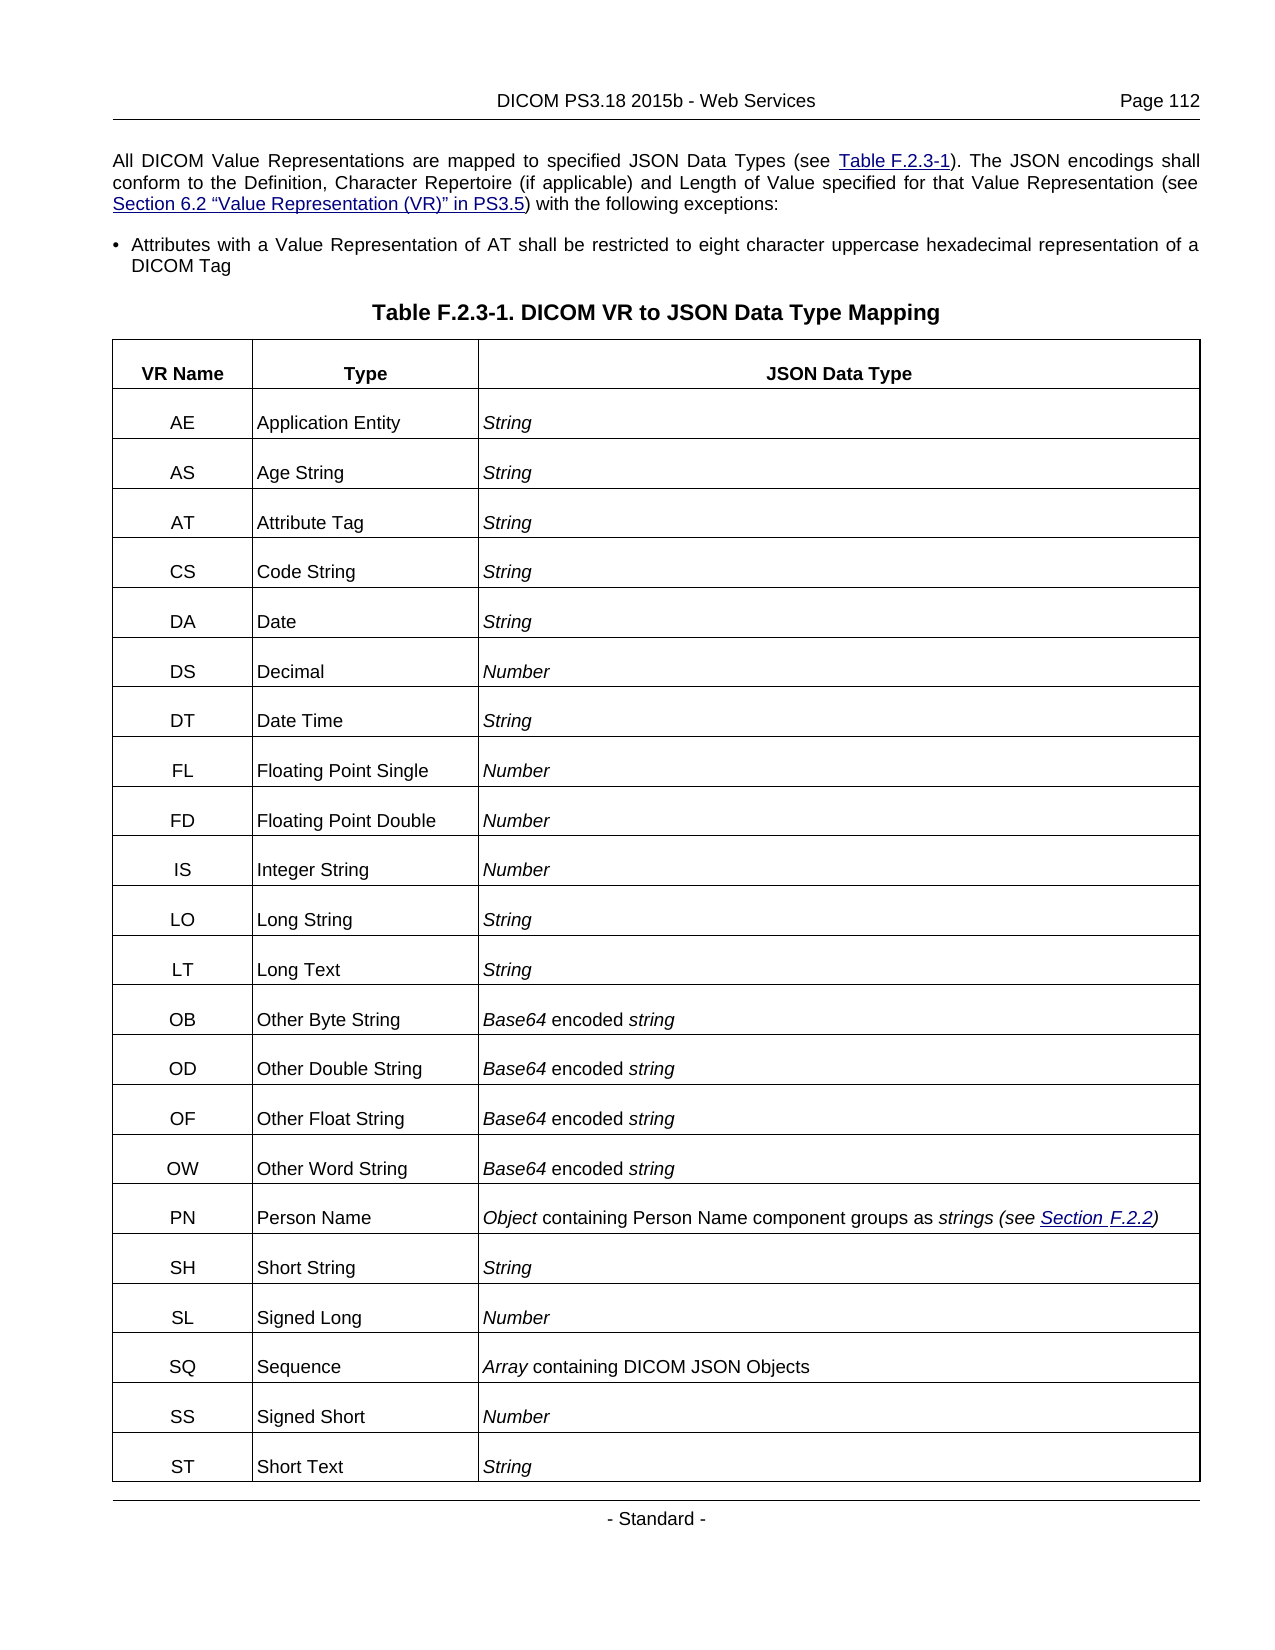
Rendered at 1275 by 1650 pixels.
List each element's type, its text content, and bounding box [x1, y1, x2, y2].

table_cell LO [113, 886, 252, 935]
table_cell Number [479, 1284, 1199, 1332]
table_cell SQ [113, 1333, 252, 1382]
table_cell Number [479, 737, 1199, 786]
table_cell Floating Point Double [253, 787, 478, 835]
table_cell String [479, 886, 1199, 935]
table_cell OB [113, 985, 252, 1034]
table_cell CS [113, 538, 252, 587]
table_cell PN [113, 1184, 252, 1233]
text Table F.2.3-1. DICOM VR to JSON Data Type Mapping [112, 299, 1200, 325]
table_cell Decimal [253, 638, 478, 686]
table_cell Floating Point Single [253, 737, 478, 786]
table_cell Age String [253, 439, 478, 487]
table_cell String [479, 1234, 1199, 1282]
table_header VR Name [113, 340, 252, 388]
table_cell Base64 encoded string [479, 1135, 1199, 1183]
table_cell Base64 encoded string [479, 985, 1199, 1034]
table_cell DA [113, 588, 252, 637]
table_cell Attribute Tag [253, 489, 478, 537]
table_cell AS [113, 439, 252, 487]
table_cell Signed Long [253, 1284, 478, 1332]
table_cell Base64 encoded string [479, 1085, 1199, 1133]
text All DICOM Value Representations are mapped to specified JSON Data Types (see Table F.2.3-1). The JSON encodings shall conform to the Definition, Character Repertoire (if applicable) and Length of Value specified for that Value Representation (see Section 6.2 “Value Representation (VR)” in PS3.5) with the following exceptions: [112, 150, 1200, 215]
table_cell String [479, 588, 1199, 637]
table_cell Number [479, 638, 1199, 686]
table_cell DS [113, 638, 252, 686]
table_cell Base64 encoded string [479, 1035, 1199, 1084]
table_cell SH [113, 1234, 252, 1282]
table_cell Signed Short [253, 1383, 478, 1432]
table_cell String [479, 687, 1199, 736]
table_header JSON Data Type [479, 340, 1199, 388]
table_cell String [479, 936, 1199, 984]
table_cell OW [113, 1135, 252, 1183]
table_cell LT [113, 936, 252, 984]
table_cell Short Text [253, 1433, 478, 1481]
table_cell OD [113, 1035, 252, 1084]
table_cell Number [479, 1383, 1199, 1432]
table_cell OF [113, 1085, 252, 1133]
table_cell Object containing Person Name component groups as strings (see Section F.2.2) [479, 1184, 1199, 1233]
table_cell Date [253, 588, 478, 637]
table_cell String [479, 538, 1199, 587]
table_cell AT [113, 489, 252, 537]
table_cell AE [113, 389, 252, 438]
table_cell DT [113, 687, 252, 736]
table_cell FD [113, 787, 252, 835]
table_cell Long Text [253, 936, 478, 984]
table_cell FL [113, 737, 252, 786]
table_cell String [479, 389, 1199, 438]
table_cell Other Word String [253, 1135, 478, 1183]
table_cell Other Double String [253, 1035, 478, 1084]
table_cell SS [113, 1383, 252, 1432]
table_cell Long String [253, 886, 478, 935]
table_cell Code String [253, 538, 478, 587]
table_cell Sequence [253, 1333, 478, 1382]
table_cell IS [113, 836, 252, 885]
table_cell Short String [253, 1234, 478, 1282]
table_cell Number [479, 787, 1199, 835]
table_cell String [479, 439, 1199, 487]
table_cell Other Float String [253, 1085, 478, 1133]
table_cell String [479, 1433, 1199, 1481]
table_cell Other Byte String [253, 985, 478, 1034]
table_cell Application Entity [253, 389, 478, 438]
table_cell Number [479, 836, 1199, 885]
list Attributes with a Value Representation of AT shall be restricted to eight character uppercase hexadecimal representation of a DICOM Tag [112, 233, 1200, 277]
table_cell SL [113, 1284, 252, 1332]
table_cell Person Name [253, 1184, 478, 1233]
table_cell ST [113, 1433, 252, 1481]
table_cell Integer String [253, 836, 478, 885]
table_cell Date Time [253, 687, 478, 736]
table_cell Array containing DICOM JSON Objects [479, 1333, 1199, 1382]
table_cell String [479, 489, 1199, 537]
table_header Type [253, 340, 478, 388]
